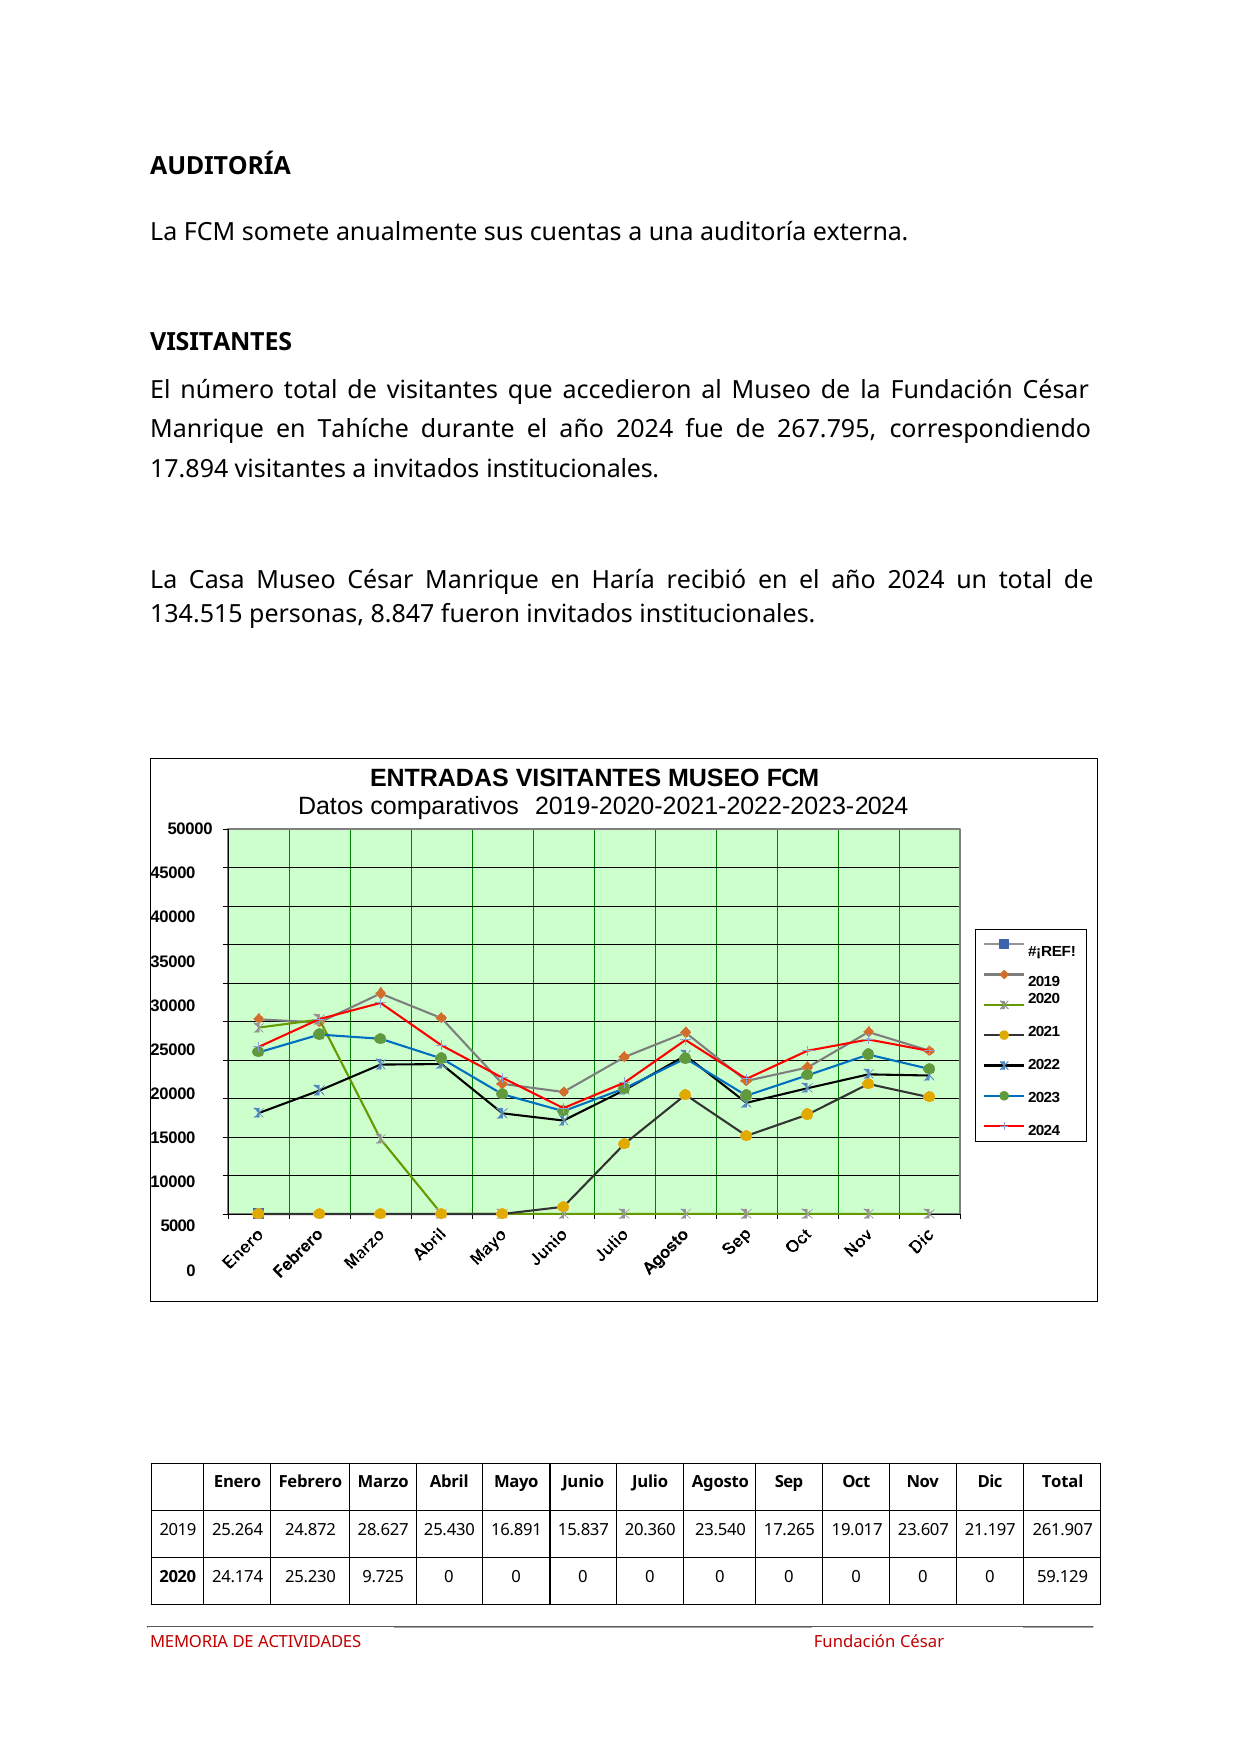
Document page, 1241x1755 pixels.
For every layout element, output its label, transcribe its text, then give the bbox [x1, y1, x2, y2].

table_cell 16.891 [483, 1511, 549, 1557]
table_header Febrero [271, 1464, 349, 1509]
table_cell 19.017 [823, 1511, 889, 1557]
table_header [152, 1464, 203, 1509]
table_cell 0 [957, 1558, 1023, 1604]
table_cell 25.264 [204, 1511, 270, 1557]
table_cell 0 [823, 1558, 889, 1604]
table_cell 0 [684, 1558, 755, 1604]
table_cell 0 [890, 1558, 956, 1604]
text La Casa Museo César Manrique en Haría recibió en el año 2024 un total de 134.515 personas, 8.847 fueron invitados institucionales. [150, 561, 1093, 629]
text La FCM somete anualmente sus cuentas a una auditoría externa. [150, 213, 1137, 247]
table_header Sep [756, 1464, 822, 1509]
table_cell 0 [417, 1558, 482, 1604]
table_cell 24.174 [204, 1558, 270, 1604]
table_cell 25.430 [417, 1511, 482, 1557]
table_header Julio [617, 1464, 683, 1509]
table_cell 25.230 [271, 1558, 349, 1604]
table_cell 17.265 [756, 1511, 822, 1557]
table_cell 2020 [152, 1558, 203, 1604]
table_cell 28.627 [350, 1511, 416, 1557]
table_cell 0 [756, 1558, 822, 1604]
table_cell 9.725 [350, 1558, 416, 1604]
table_header Junio [551, 1464, 616, 1509]
table_header Enero [204, 1464, 270, 1509]
table_cell 2019 [152, 1511, 203, 1557]
table_header Total [1024, 1464, 1100, 1509]
table_header Nov [890, 1464, 956, 1509]
table_cell 21.197 [957, 1511, 1023, 1557]
table_cell 0 [551, 1558, 616, 1604]
table_cell 24.872 [271, 1511, 349, 1557]
table_cell 59.129 [1024, 1558, 1100, 1604]
text El número total de visitantes que accedieron al Museo de la Fundación César Manrique en Tahíche durante el año 2024 fue de 267.795, correspondiendo 17.894 visitantes a invitados institucionales. [150, 372, 1091, 484]
table_header Marzo [350, 1464, 416, 1509]
table_cell 261.907 [1024, 1511, 1100, 1557]
table_header Dic [957, 1464, 1023, 1509]
table_cell 23.607 [890, 1511, 956, 1557]
table_cell 0 [617, 1558, 683, 1604]
table_header Mayo [483, 1464, 549, 1509]
table_header Oct [823, 1464, 889, 1509]
table_cell 0 [483, 1558, 549, 1604]
subtitle VISITANTES [150, 323, 1137, 357]
table_header Agosto [684, 1464, 755, 1509]
table_cell 15.837 [551, 1511, 616, 1557]
subtitle AUDITORÍA [150, 148, 1137, 182]
table_cell 23.540 [684, 1511, 755, 1557]
table_header Abril [417, 1464, 482, 1509]
table_cell 20.360 [617, 1511, 683, 1557]
